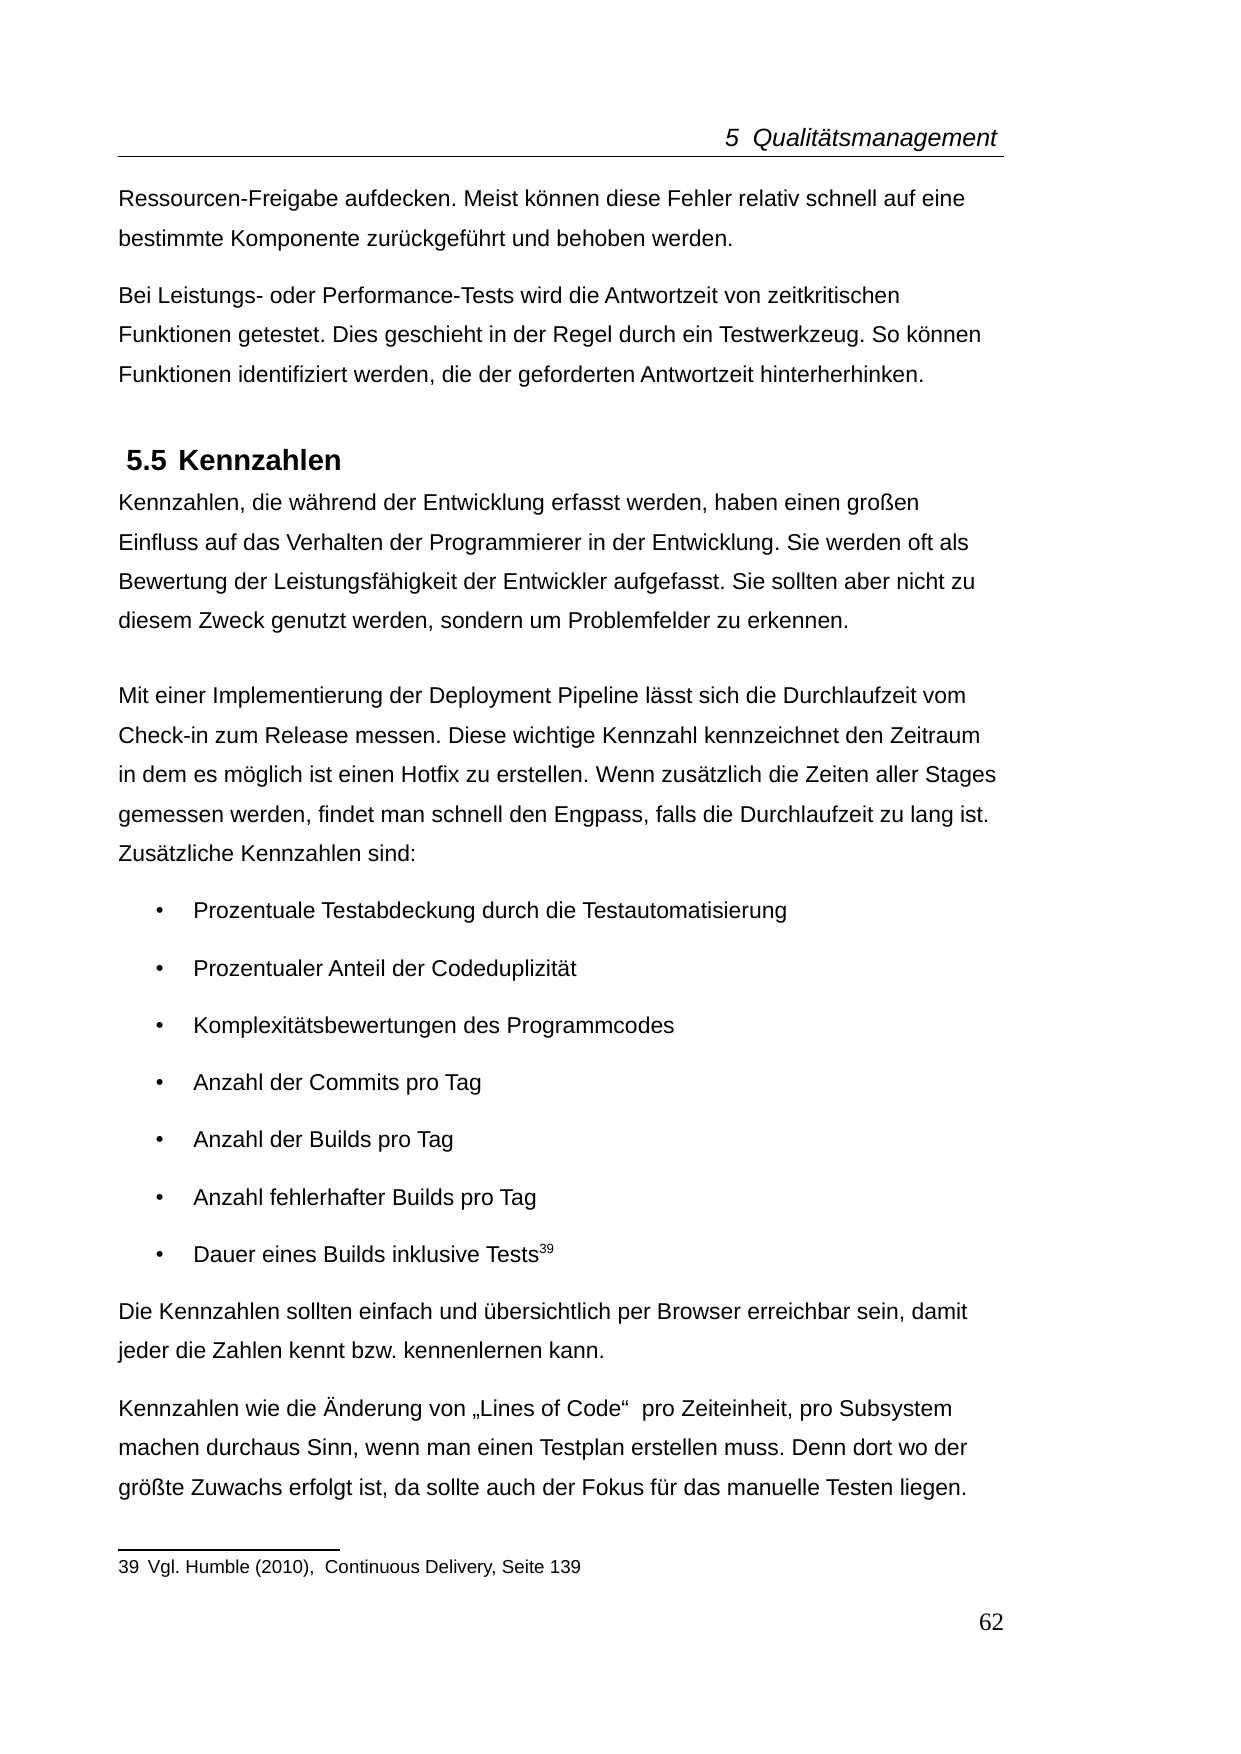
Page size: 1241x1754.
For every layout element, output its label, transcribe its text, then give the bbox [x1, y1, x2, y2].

text Bei Leistungs- oder Performance-Tests wird die Antwortzeit von zeitkritischen Funktionen getestet. Dies geschieht in der Regel durch ein Testwerkzeug. So können Funktionen identifiziert werden, die der geforderten Antwortzeit hinterherhinken. [118, 282, 1004, 387]
subtitle Kennzahlen [118, 443, 1004, 477]
list Prozentuale Testabdeckung durch die Testautomatisierung [156, 897, 1004, 924]
list Komplexitätsbewertungen des Programmcodes [156, 1012, 1004, 1038]
text Mit einer Implementierung der Deployment Pipeline lässt sich die Durchlaufzeit vom Check-in zum Release messen. Diese wichtige Kennzahl kennzeichnet den Zeitraum in dem es möglich ist einen Hotfix zu erstellen. Wenn zusätzlich die Zeiten aller Stages gemessen werden, findet man schnell den Engpass, falls die Durchlaufzeit zu lang ist. Zusätzliche Kennzahlen sind: [118, 682, 1004, 867]
text Kennzahlen, die während der Entwicklung erfasst werden, haben einen großen Einfluss auf das Verhalten der Programmierer in der Entwicklung. Sie werden oft als Bewertung der Leistungsfähigkeit der Entwickler aufgefasst. Sie sollten aber nicht zu diesem Zweck genutzt werden, sondern um Problemfelder zu erkennen. [118, 489, 1004, 634]
list Dauer eines Builds inklusive Tests [156, 1241, 1004, 1267]
text Kennzahlen wie die Änderung von „Lines of Code“ pro Zeiteinheit, pro Subsystem machen durchaus Sinn, wenn man einen Testplan erstellen muss. Denn dort wo der größte Zuwachs erfolgt ist, da sollte auch der Fokus für das manuelle Testen liegen. [118, 1394, 1004, 1500]
list Anzahl fehlerhafter Builds pro Tag [156, 1183, 1004, 1210]
list Anzahl der Builds pro Tag [156, 1126, 1004, 1153]
list Prozentualer Anteil der Codeduplizität [156, 955, 1004, 981]
text Ressourcen-Freigabe aufdecken. Meist können diese Fehler relativ schnell auf eine bestimmte Komponente zurückgeführt und behoben werden. [118, 185, 1004, 251]
text Die Kennzahlen sollten einfach und übersichtlich per Browser erreichbar sein, damit jeder die Zahlen kennt bzw. kennenlernen kann. [118, 1298, 1004, 1364]
list Vgl. Humble (2010), Continuous Delivery, Seite 139 [118, 1556, 1004, 1578]
list Anzahl der Commits pro Tag [156, 1069, 1004, 1095]
